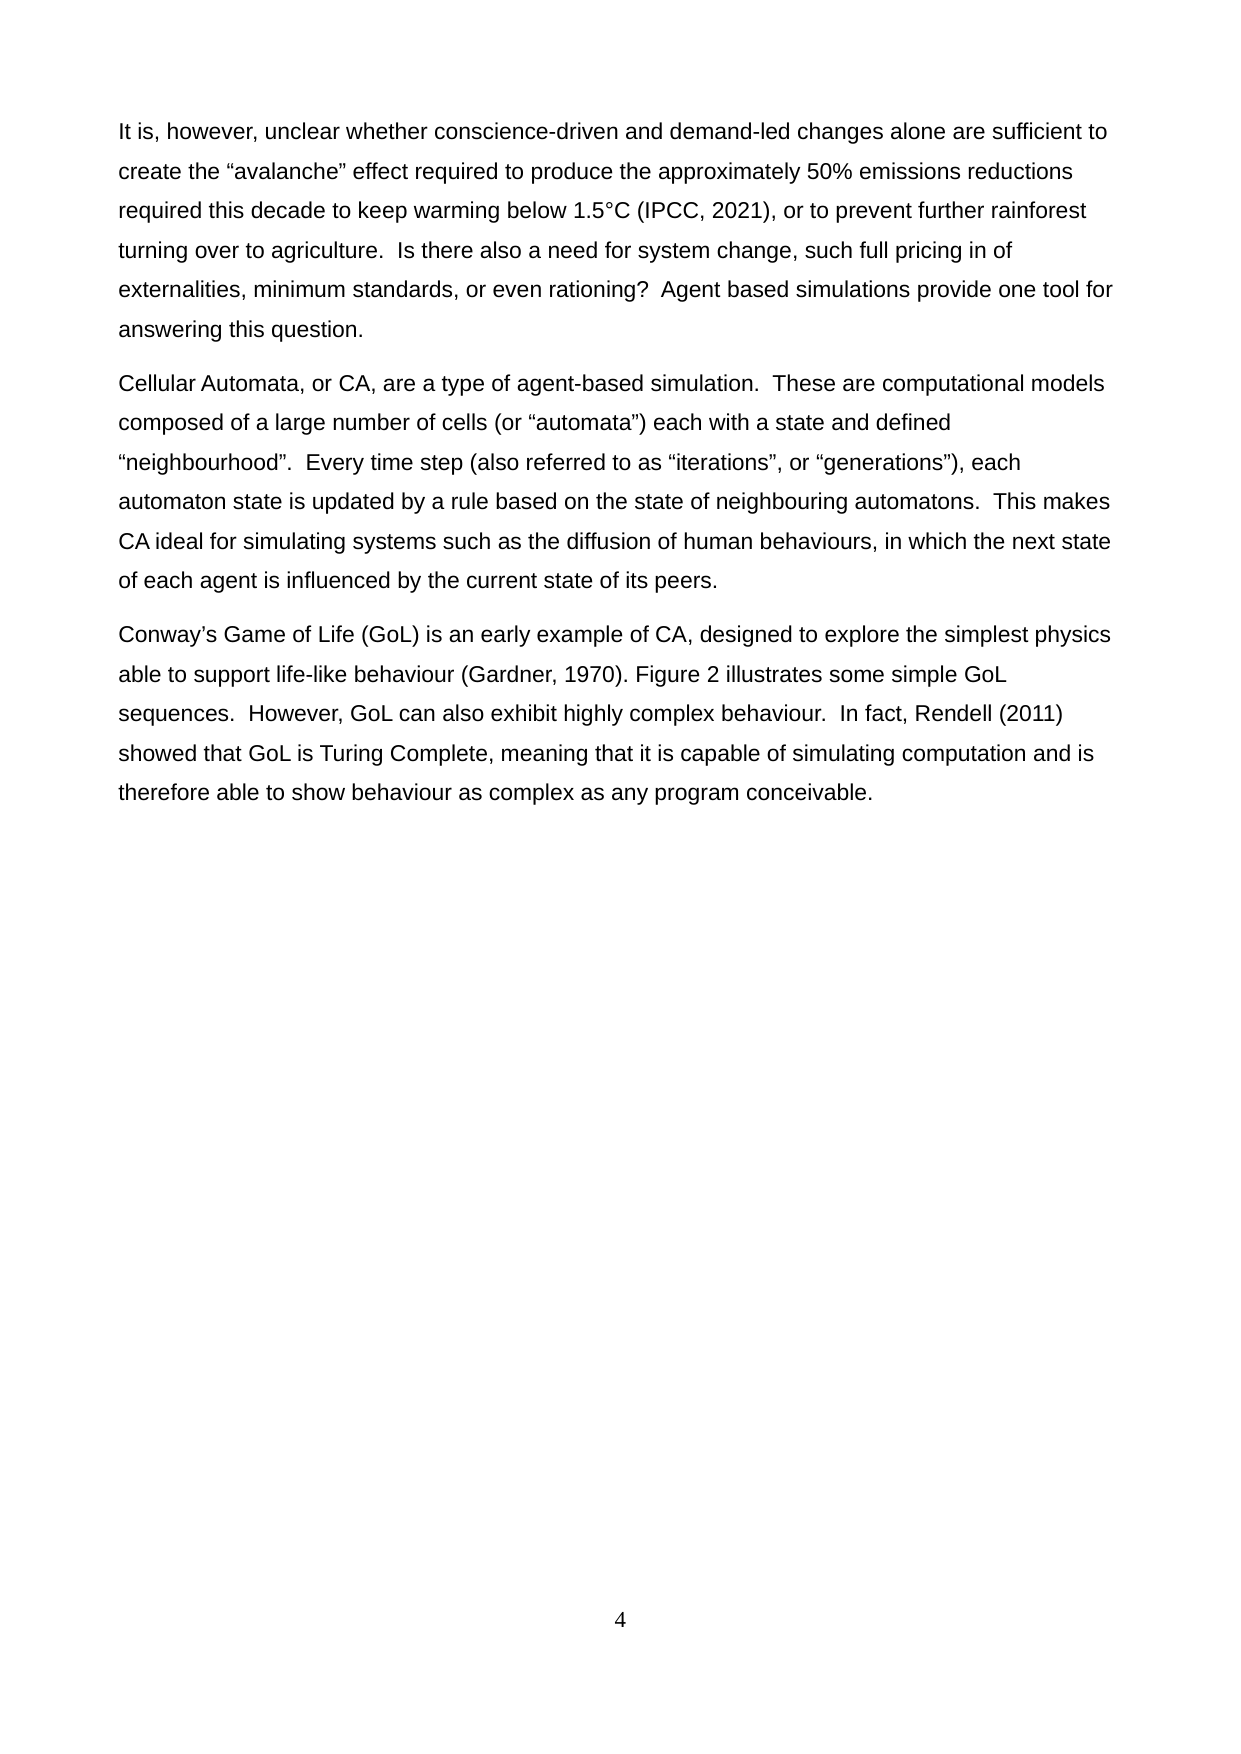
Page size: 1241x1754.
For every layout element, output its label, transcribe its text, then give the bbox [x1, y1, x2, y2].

text It is, however, unclear whether conscience-driven and demand-led changes alone are sufficient to create the “avalanche” effect required to produce the approximately 50% emissions reductions required this decade to keep warming below 1.5°C (IPCC, 2021), or to prevent further rainforest turning over to agriculture. Is there also a need for system change, such full pricing in of externalities, minimum standards, or even rationing? Agent based simulations provide one tool for answering this question. [118, 118, 1122, 342]
text Conway’s Game of Life (GoL) is an early example of CA, designed to explore the simplest physics able to support life-like behaviour (Gardner, 1970). Figure 2 illustrates some simple GoL sequences. However, GoL can also exhibit highly complex behaviour. In fact, Rendell (2011) showed that GoL is Turing Complete, meaning that it is capable of simulating computation and is therefore able to show behaviour as complex as any program conceivable. [118, 621, 1122, 806]
text Cellular Automata, or CA, are a type of agent-based simulation. These are computational models composed of a large number of cells (or “automata”) each with a state and defined “neighbourhood”. Every time step (also referred to as “iterations”, or “generations”), each automaton state is updated by a rule based on the state of neighbouring automatons. This makes CA ideal for simulating systems such as the diffusion of human behaviours, in which the next state of each agent is influenced by the current state of its peers. [118, 370, 1122, 593]
